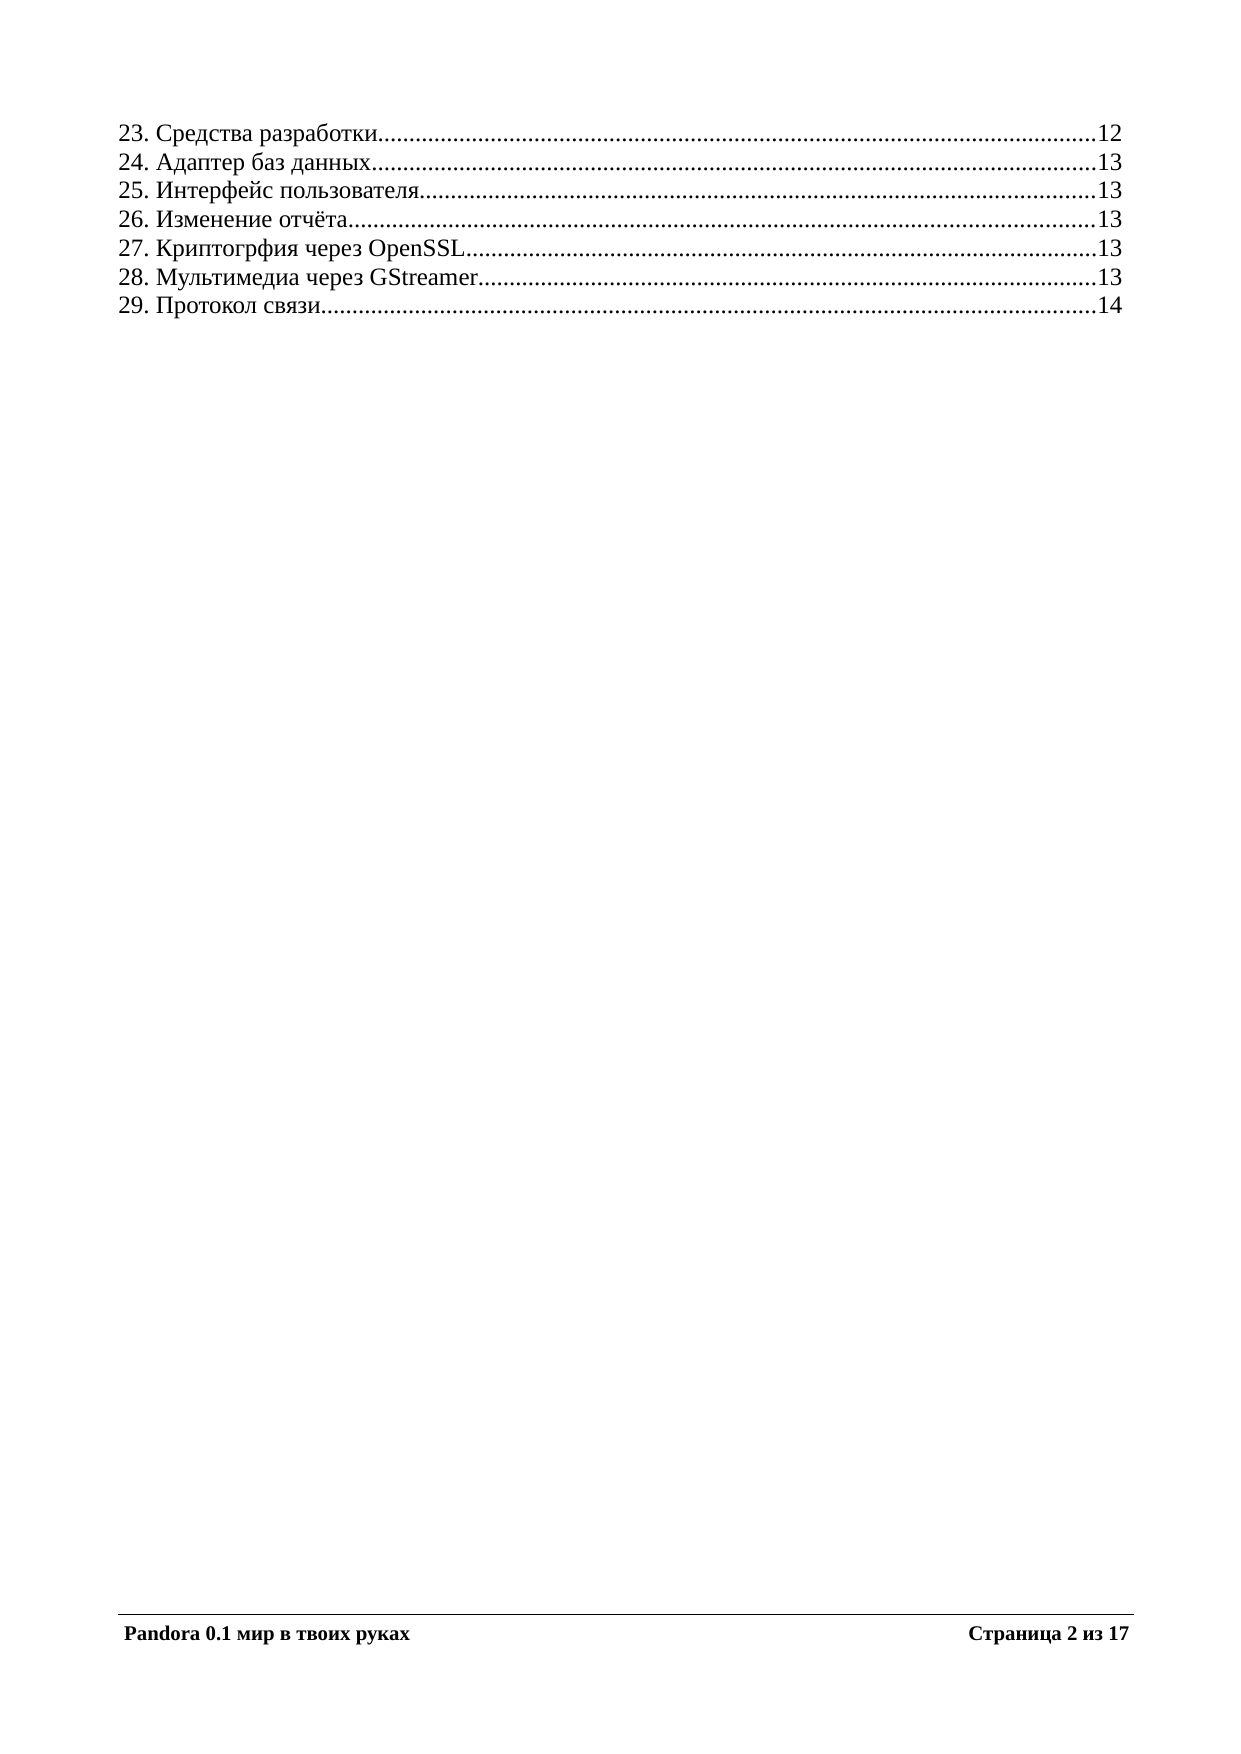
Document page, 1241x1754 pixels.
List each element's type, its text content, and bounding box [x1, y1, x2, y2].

text 25. Интерфейс пользователя 13 [118, 176, 1134, 204]
text 28. Мультимедиа через GStreamer 13 [118, 262, 1134, 291]
text 26. Изменение отчёта 13 [118, 204, 1134, 233]
text 27. Криптогрфия через OpenSSL 13 [118, 233, 1134, 262]
text 23. Средства разработки 12 [118, 118, 1134, 147]
text 24. Адаптер баз данных 13 [118, 147, 1134, 176]
text 29. Протокол связи 14 [118, 291, 1134, 319]
